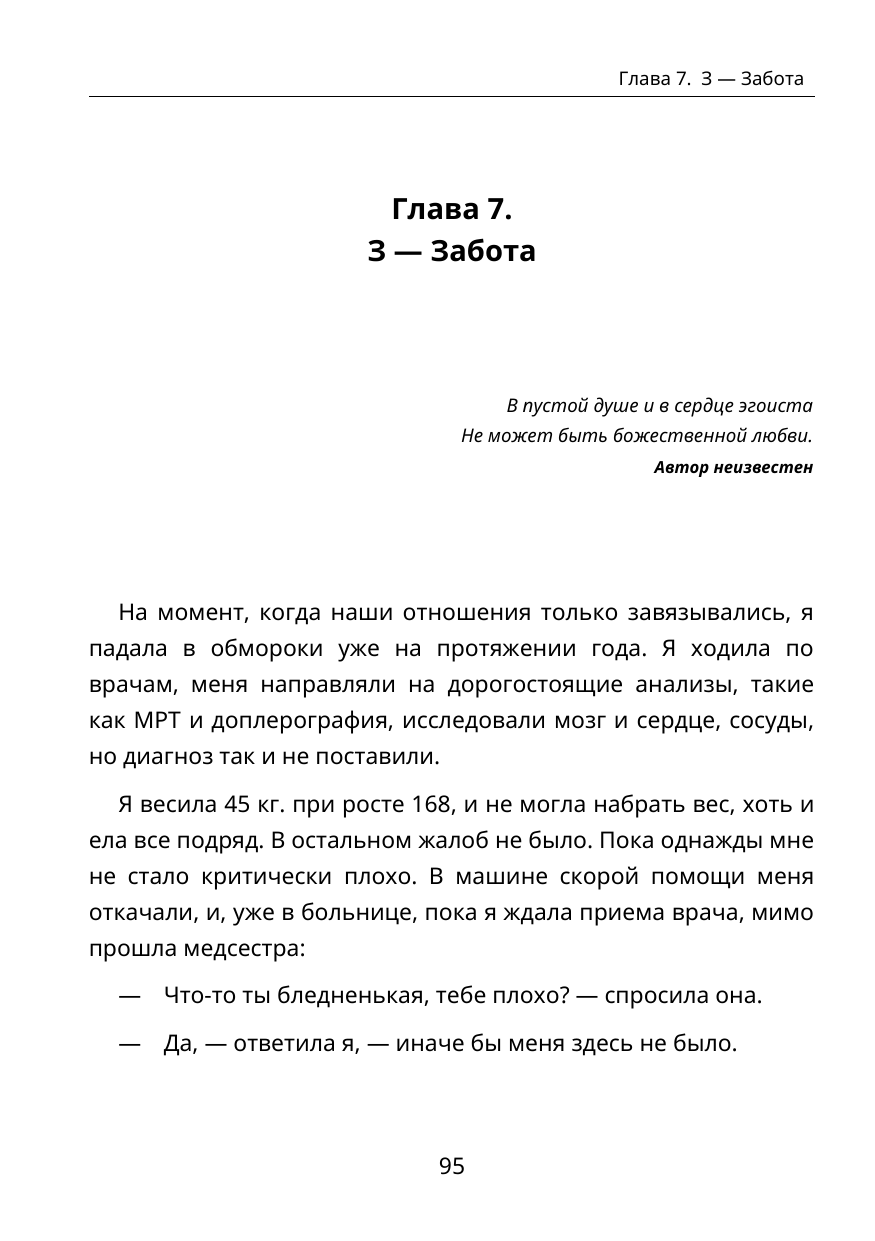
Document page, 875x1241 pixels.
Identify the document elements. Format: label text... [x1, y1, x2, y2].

subtitle Глава 7. З — Забота [88, 185, 815, 270]
text В пустой душе и в сердце эгоиста [236, 388, 815, 418]
text Не может быть божественной любви. [236, 418, 815, 448]
list Да, — ответила я, — иначе бы меня здесь не было. [88, 1027, 815, 1058]
text Я весила 45 кг. при росте 168, и не могла набрать вес, хоть и ела все подряд. В остальном жалоб не было. Пока однажды мне не стало критически плохо. В машине скорой помощи меня откачали, и, уже в больнице, пока я ждала приема врача, мимо прошла медсестра: [88, 788, 815, 963]
text Автор неизвестен [148, 448, 815, 478]
text На момент, когда наши отношения только завязывались, я падала в обмороки уже на протяжении года. Я ходила по врачам, меня направляли на дорогостоящие анализы, такие как МРТ и доплерография, исследовали мозг и сердце, сосуды, но диагноз так и не поставили. [88, 596, 815, 771]
list Что-то ты бледненькая, тебе плохо? — спросила она. [88, 979, 815, 1011]
